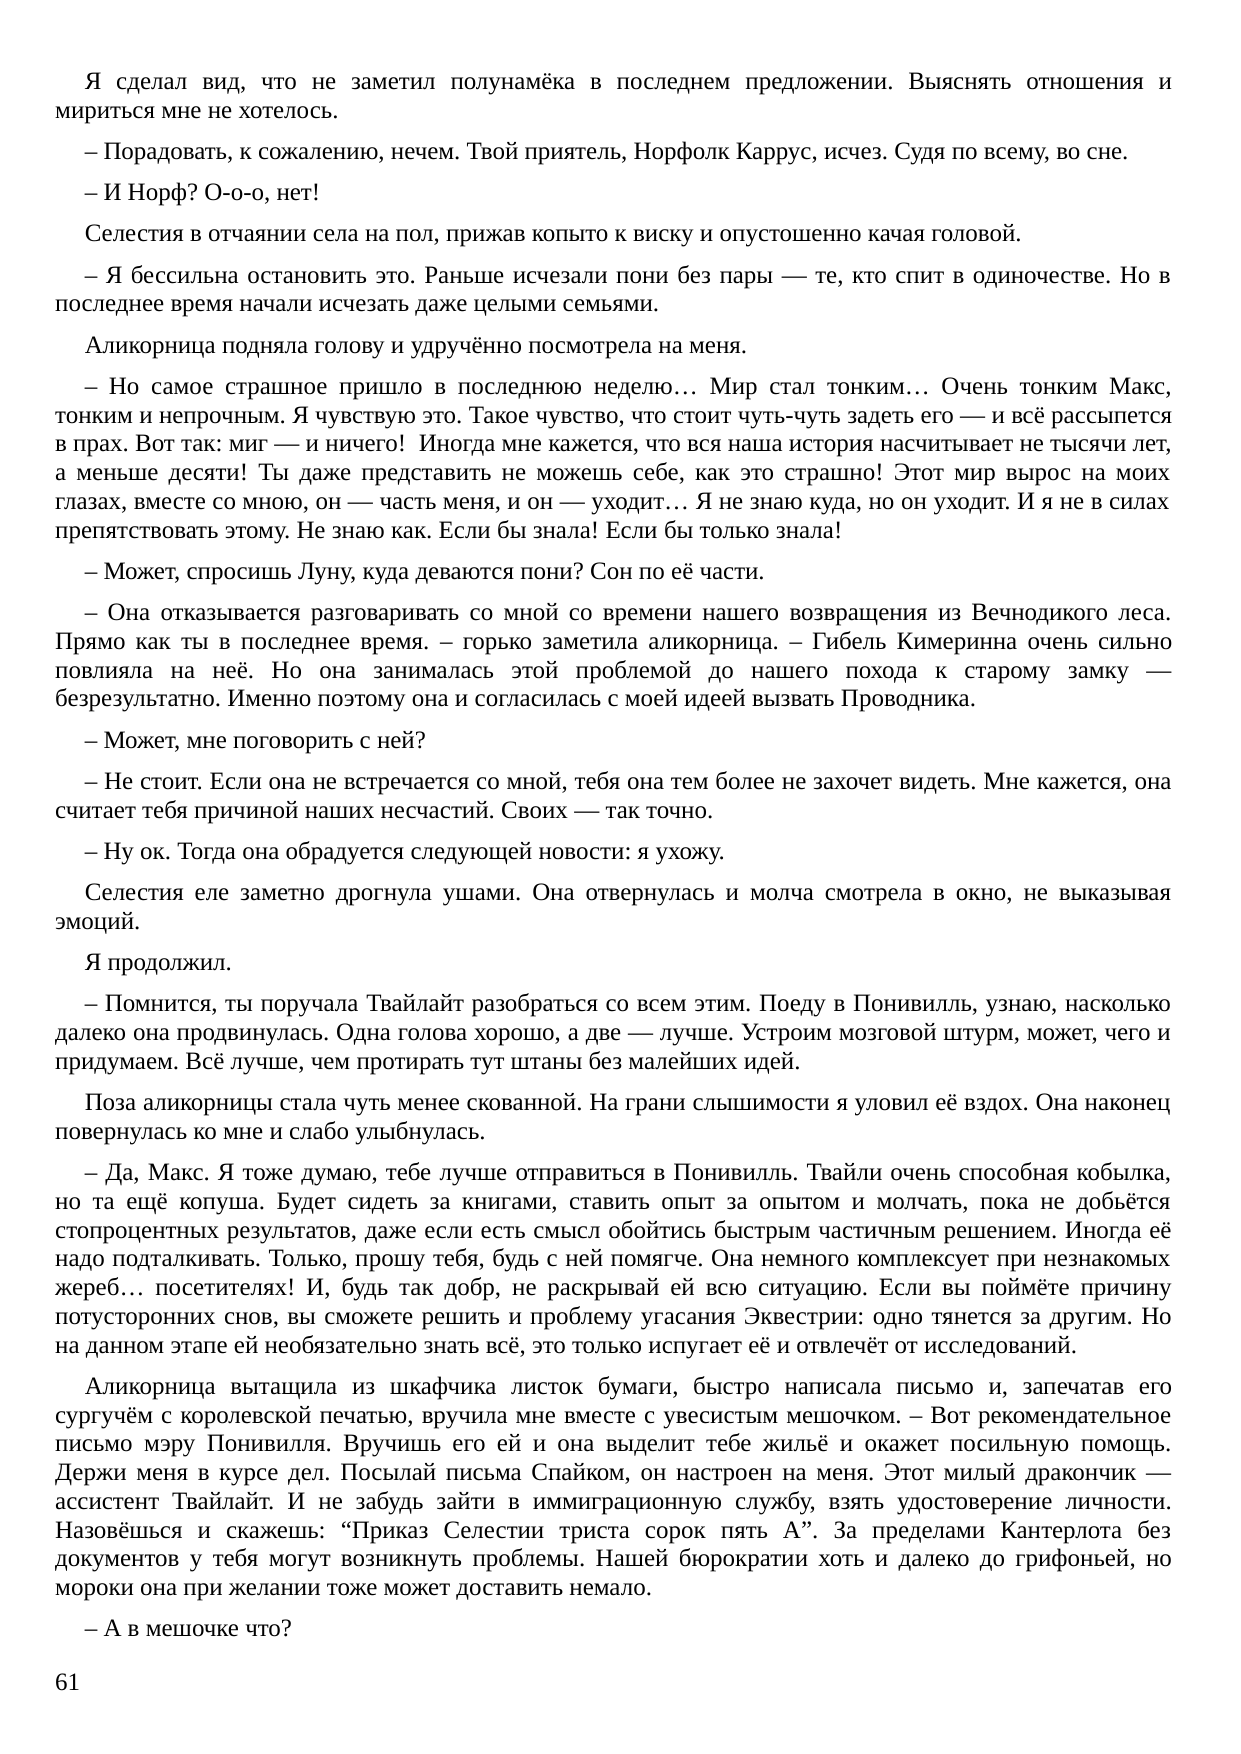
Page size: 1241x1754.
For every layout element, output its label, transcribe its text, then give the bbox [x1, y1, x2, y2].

text – Может, мне поговорить с ней? [55, 725, 1173, 753]
text Аликорница вытащила из шкафчика листок бумаги, быстро написала письмо и, запечатав его сургучём с королевской печатью, вручила мне вместе с увесистым мешочком. – Вот рекомендательное письмо мэру Понивилля. Вручишь его ей и она выделит тебе жильё и окажет посильную помощь. Держи меня в курсе дел. Посылай письма Спайком, он настроен на меня. Этот милый дракончик — ассистент Твайлайт. И не забудь зайти в иммиграционную службу, взять удостоверение личности. Назовёшься и скажешь: “Приказ Селестии триста сорок пять А”. За пределами Кантерлота без документов у тебя могут возникнуть проблемы. Нашей бюрократии хоть и далеко до грифоньей, но мороки она при желании тоже может доставить немало. [55, 1371, 1173, 1601]
text – Но самое страшное пришло в последнюю неделю… Мир стал тонким… Очень тонким Макс, тонким и непрочным. Я чувствую это. Такое чувство, что стоит чуть-чуть задеть его — и всё рассыпется в прах. Вот так: миг — и ничего! Иногда мне кажется, что вся наша история насчитывает не тысячи лет, а меньше десяти! Ты даже представить не можешь себе, как это страшно! Этот мир вырос на моих глазах, вместе со мною, он — часть меня, и он — уходит… Я не знаю куда, но он уходит. И я не в силах препятствовать этому. Не знаю как. Если бы знала! Если бы только знала! [55, 371, 1173, 543]
text – Порадовать, к сожалению, нечем. Твой приятель, Норфолк Каррус, исчез. Судя по всему, во сне. [55, 136, 1173, 165]
text Я сделал вид, что не заметил полунамёка в последнем предложении. Выяснять отношения и мириться мне не хотелось. [55, 66, 1173, 123]
text – Она отказывается разговаривать со мной со времени нашего возвращения из Вечнодикого леса. Прямо как ты в последнее время. – горько заметила аликорница. – Гибель Кимеринна очень сильно повлияла на неё. Но она занималась этой проблемой до нашего похода к старому замку — безрезультатно. Именно поэтому она и согласилась с моей идеей вызвать Проводника. [55, 597, 1173, 712]
text Я продолжил. [55, 947, 1173, 976]
text – Помнится, ты поручала Твайлайт разобраться со всем этим. Поеду в Понивилль, узнаю, насколько далеко она продвинулась. Одна голова хорошо, а две — лучше. Устроим мозговой штурм, может, чего и придумаем. Всё лучше, чем протирать тут штаны без малейших идей. [55, 988, 1173, 1075]
text Поза аликорницы стала чуть менее скованной. На грани слышимости я уловил её вздох. Она наконец повернулась ко мне и слабо улыбнулась. [55, 1087, 1173, 1145]
text – Может, спросишь Луну, куда деваются пони? Сон по её части. [55, 556, 1173, 585]
text Аликорница подняла голову и удручённо посмотрела на меня. [55, 330, 1173, 358]
text Селестия в отчаянии села на пол, прижав копыто к виску и опустошенно качая головой. [55, 218, 1173, 247]
text – Да, Макс. Я тоже думаю, тебе лучше отправиться в Понивилль. Твайли очень способная кобылка, но та ещё копуша. Будет сидеть за книгами, ставить опыт за опытом и молчать, пока не добьётся стопроцентных результатов, даже если есть смысл обойтись быстрым частичным решением. Иногда её надо подталкивать. Только, прошу тебя, будь с ней помягче. Она немного комплексует при незнакомых жереб… посетителях! И, будь так добр, не раскрывай ей всю ситуацию. Если вы поймёте причину потусторонних снов, вы сможете решить и проблему угасания Эквестрии: одно тянется за другим. Но на данном этапе ей необязательно знать всё, это только испугает её и отвлечёт от исследований. [55, 1157, 1173, 1358]
text – И Норф? О-о-о, нет! [55, 177, 1173, 206]
text – Ну ок. Тогда она обрадуется следующей новости: я ухожу. [55, 836, 1173, 865]
text – А в мешочке что? [55, 1613, 1173, 1642]
text – Не стоит. Если она не встречается со мной, тебя она тем более не захочет видеть. Мне кажется, она считает тебя причиной наших несчастий. Своих — так точно. [55, 766, 1173, 823]
text – Я бессильна остановить это. Раньше исчезали пони без пары — те, кто спит в одиночестве. Но в последнее время начали исчезать даже целыми семьями. [55, 260, 1173, 317]
text Селестия еле заметно дрогнула ушами. Она отвернулась и молча смотрела в окно, не выказывая эмоций. [55, 877, 1173, 935]
